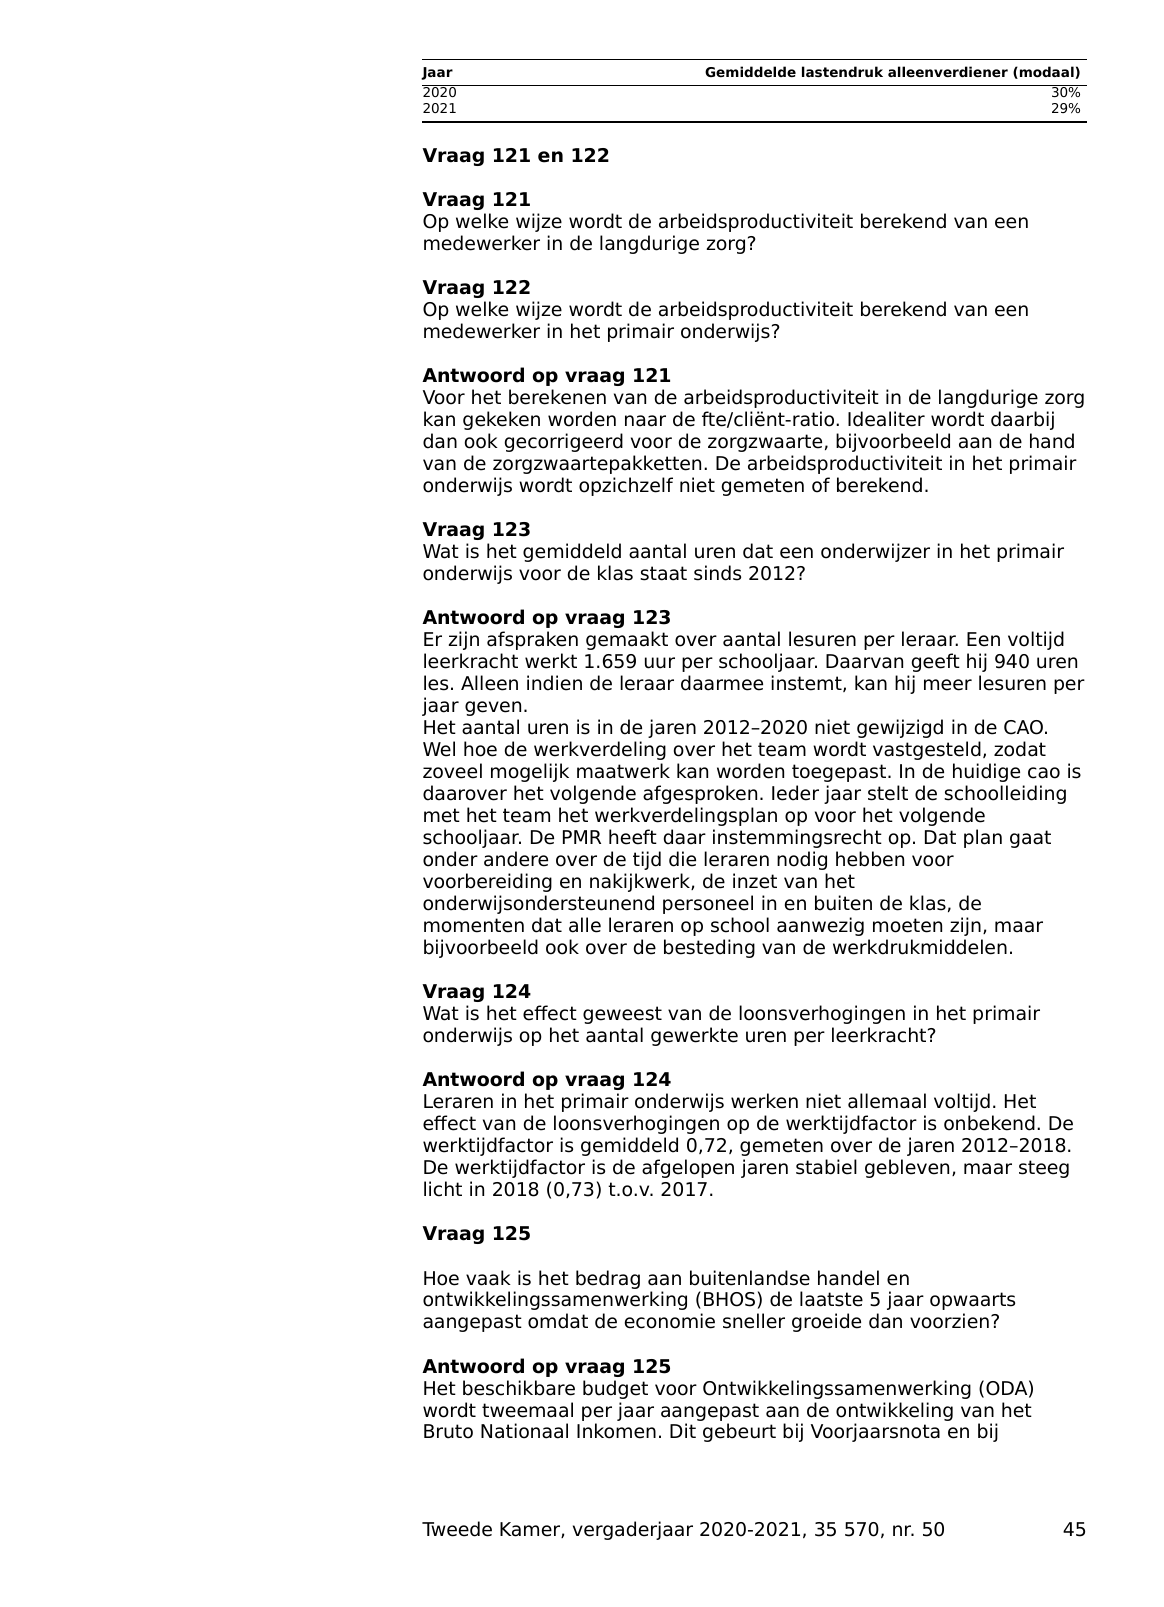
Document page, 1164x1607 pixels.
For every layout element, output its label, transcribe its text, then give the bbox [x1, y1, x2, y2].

text Op welke wijze wordt de arbeidsproductiviteit berekend van een medewerker in de langdurige zorg? [422, 211, 1087, 255]
text Vraag 123 [422, 519, 1087, 541]
table_cell 29% [496, 101, 1087, 121]
subtitle Vraag 121 en 122 [422, 144, 1087, 167]
text Antwoord op vraag 124 [422, 1069, 1087, 1091]
text Leraren in het primair onderwijs werken niet allemaal voltijd. Het effect van de loonsverhogingen op de werktijdfactor is onbekend. De werktijdfactor is gemiddeld 0,72, gemeten over de jaren 2012–2018. De werktijdfactor is de afgelopen jaren stabiel gebleven, maar steeg licht in 2018 (0,73) t.o.v. 2017. [422, 1091, 1087, 1201]
text Vraag 124 [422, 981, 1087, 1003]
text Het beschikbare budget voor Ontwikkelingssamenwerking (ODA) wordt tweemaal per jaar aangepast aan de ontwikkeling van het Bruto Nationaal Inkomen. Dit gebeurt bij Voorjaarsnota en bij [422, 1377, 1087, 1443]
text Antwoord op vraag 123 [422, 607, 1087, 629]
text Antwoord op vraag 125 [422, 1356, 1087, 1377]
text Antwoord op vraag 121 [422, 365, 1087, 387]
table_cell 2021 [422, 101, 496, 121]
text Wat is het effect geweest van de loonsverhogingen in het primair onderwijs op het aantal gewerkte uren per leerkracht? [422, 1003, 1087, 1047]
text Vraag 122 [422, 277, 1087, 299]
text Op welke wijze wordt de arbeidsproductiviteit berekend van een medewerker in het primair onderwijs? [422, 299, 1087, 343]
table_cell 30% [496, 86, 1087, 101]
table_header Jaar [422, 60, 496, 85]
text Het aantal uren is in de jaren 2012–2020 niet gewijzigd in de CAO. Wel hoe de werkverdeling over het team wordt vastgesteld, zodat zoveel mogelijk maatwerk kan worden toegepast. In de huidige cao is daarover het volgende afgesproken. Ieder jaar stelt de schoolleiding met het team het werkverdelingsplan op voor het volgende schooljaar. De PMR heeft daar instemmingsrecht op. Dat plan gaat onder andere over de tijd die leraren nodig hebben voor voorbereiding en nakijkwerk, de inzet van het onderwijsondersteunend personeel in en buiten de klas, de momenten dat alle leraren op school aanwezig moeten zijn, maar bijvoorbeeld ook over de besteding van de werkdrukmiddelen. [422, 717, 1087, 959]
text Vraag 121 [422, 189, 1087, 211]
table_cell 2020 [422, 86, 496, 101]
text Voor het berekenen van de arbeidsproductiviteit in de langdurige zorg kan gekeken worden naar de fte/cliënt-ratio. Idealiter wordt daarbij dan ook gecorrigeerd voor de zorgzwaarte, bijvoorbeeld aan de hand van de zorgzwaartepakketten. De arbeidsproductiviteit in het primair onderwijs wordt opzichzelf niet gemeten of berekend. [422, 387, 1087, 497]
text Er zijn afspraken gemaakt over aantal lesuren per leraar. Een voltijd leerkracht werkt 1.659 uur per schooljaar. Daarvan geeft hij 940 uren les. Alleen indien de leraar daarmee instemt, kan hij meer lesuren per jaar geven. [422, 629, 1087, 717]
table_header Gemiddelde lastendruk alleenverdiener (modaal) [496, 60, 1087, 85]
text Hoe vaak is het bedrag aan buitenlandse handel en ontwikkelingssamenwerking (BHOS) de laatste 5 jaar opwaarts aangepast omdat de economie sneller groeide dan voorzien? [422, 1267, 1087, 1333]
text Vraag 125 [422, 1223, 1087, 1245]
text Wat is het gemiddeld aantal uren dat een onderwijzer in het primair onderwijs voor de klas staat sinds 2012? [422, 541, 1087, 585]
